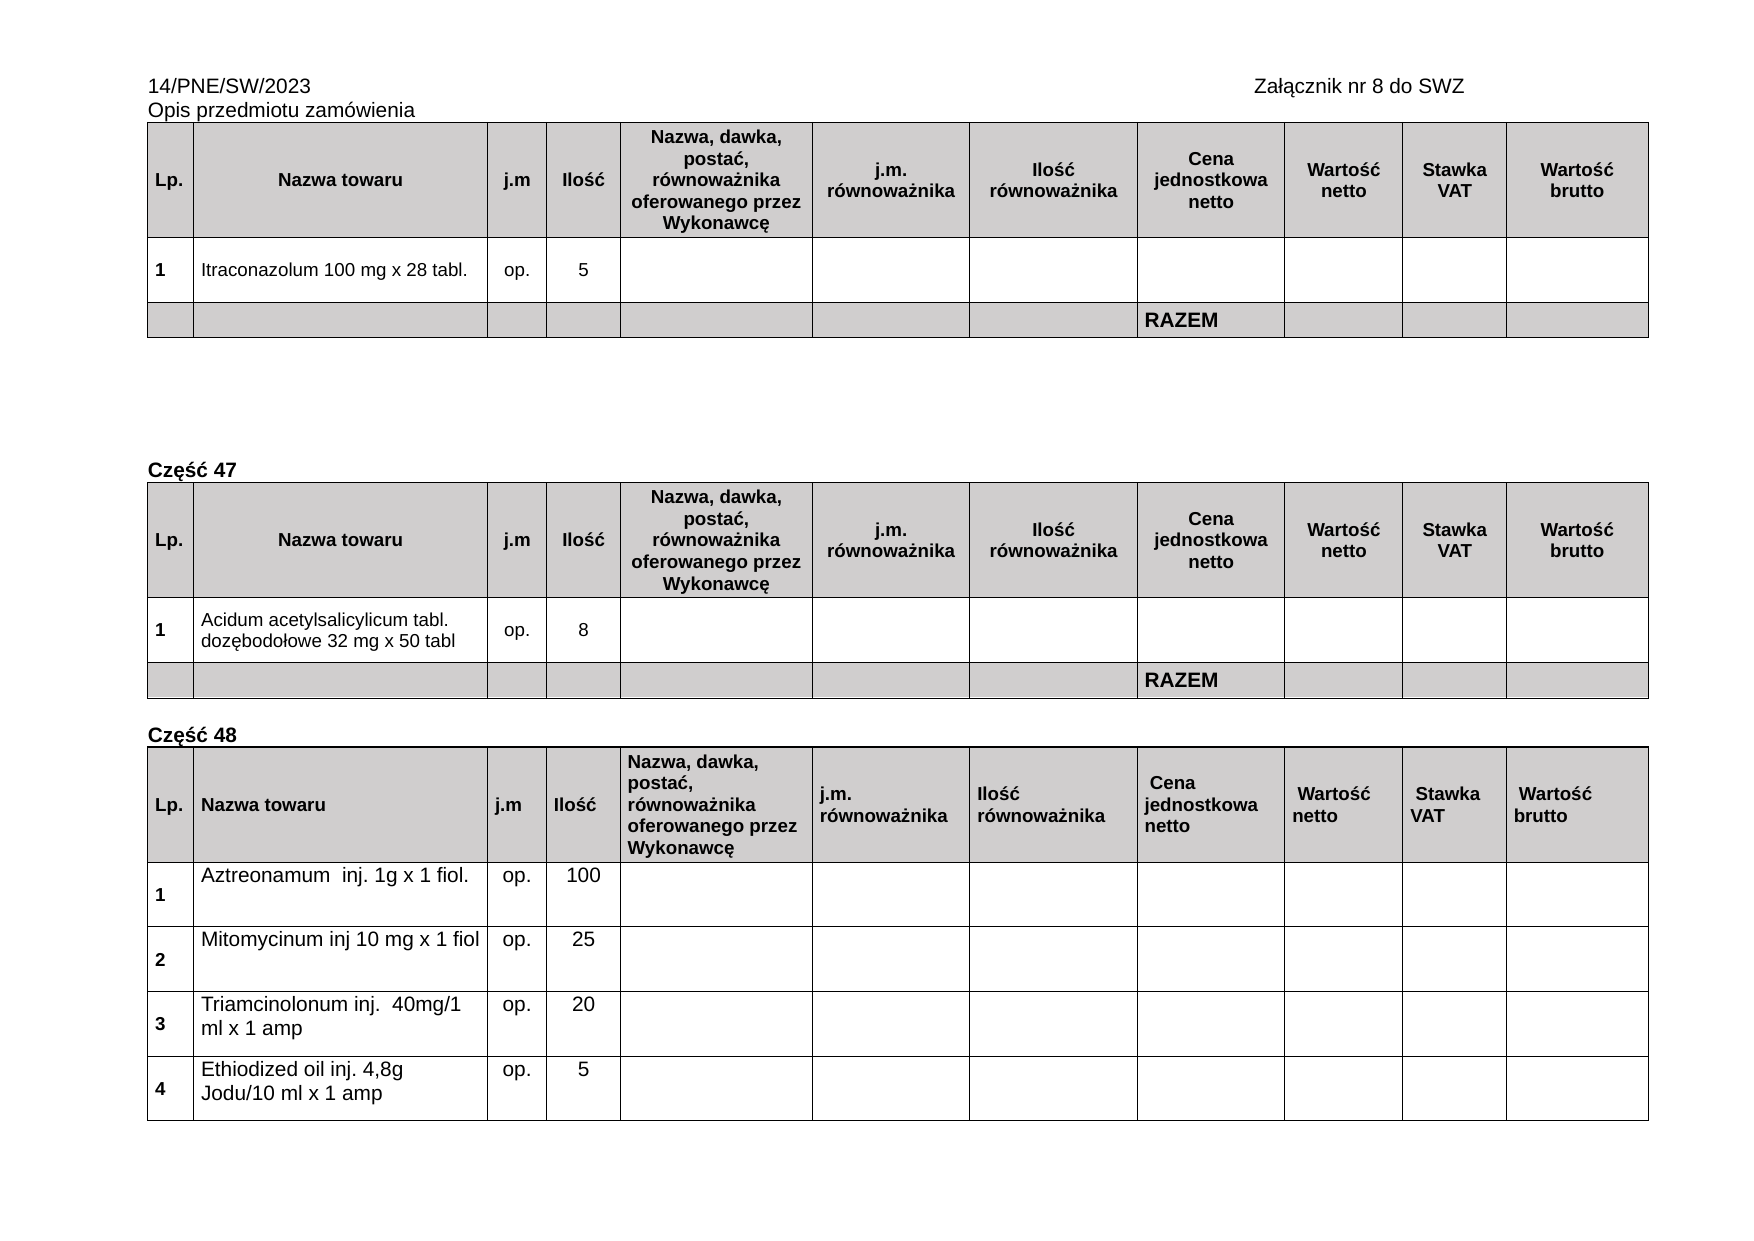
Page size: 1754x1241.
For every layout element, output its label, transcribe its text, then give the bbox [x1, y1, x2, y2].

table_cell [1403, 598, 1506, 662]
table_cell [813, 992, 969, 1056]
table_cell [1403, 1057, 1506, 1120]
table_header Ilość równoważnika [970, 483, 1137, 597]
table_cell [1507, 303, 1648, 337]
table_cell [1403, 927, 1506, 991]
table_cell [148, 663, 193, 697]
table_header Wartość brutto [1507, 483, 1648, 597]
table_cell [488, 663, 546, 697]
table_cell [1138, 238, 1284, 302]
table_header Ilość równoważnika [970, 123, 1137, 237]
table_cell [194, 303, 487, 337]
table_header Lp. [148, 123, 193, 237]
table_header Ilość równoważnika [970, 748, 1137, 862]
table_cell op. [488, 863, 546, 926]
table_cell RAZEM [1138, 303, 1284, 337]
table_header Ilość [547, 748, 620, 862]
table_cell [621, 663, 812, 697]
table_cell [194, 663, 487, 697]
table_cell [970, 863, 1137, 926]
table_header Stawka VAT [1403, 123, 1506, 237]
table_cell [1138, 598, 1284, 662]
table_cell [621, 303, 812, 337]
table_header Cena jednostkowa netto [1138, 483, 1284, 597]
table_cell [1403, 663, 1506, 697]
table_cell 100 [547, 863, 620, 926]
table_cell [1403, 238, 1506, 302]
table_cell [970, 238, 1137, 302]
table_cell Itraconazolum 100 mg x 28 tabl. [194, 238, 487, 302]
table_cell Mitomycinum inj 10 mg x 1 fiol [194, 927, 487, 991]
table_cell [1507, 1057, 1648, 1120]
table_cell [1285, 1057, 1402, 1120]
table_cell [970, 992, 1137, 1056]
table_cell [970, 598, 1137, 662]
table_header Wartość brutto [1507, 123, 1648, 237]
table_header j.m [488, 483, 546, 597]
text Część 48 [148, 722, 1606, 746]
table_header Nazwa towaru [194, 123, 487, 237]
table_header j.m [488, 748, 546, 862]
table_cell [813, 1057, 969, 1120]
table_cell [621, 1057, 812, 1120]
table_cell [1507, 238, 1648, 302]
table_cell [1285, 238, 1402, 302]
table_cell [970, 1057, 1137, 1120]
table_cell Acidum acetylsalicylicum tabl. dozębodołowe 32 mg x 50 tabl [194, 598, 487, 662]
table_cell [1403, 303, 1506, 337]
table_cell [621, 598, 812, 662]
text Część 47 [148, 458, 1606, 482]
table_cell RAZEM [1138, 663, 1284, 697]
table_header Stawka VAT [1403, 748, 1506, 862]
table_header Lp. [148, 483, 193, 597]
table_cell [148, 303, 193, 337]
table_cell [1285, 663, 1402, 697]
table_cell [1285, 598, 1402, 662]
table_header Stawka VAT [1403, 483, 1506, 597]
table_cell 3 [148, 992, 193, 1056]
table_header Nazwa, dawka, postać, równoważnika oferowanego przez Wykonawcę [621, 483, 812, 597]
table_cell [1138, 1057, 1284, 1120]
table_cell [1285, 303, 1402, 337]
table_header Cena jednostkowa netto [1138, 748, 1284, 862]
table_cell [1403, 863, 1506, 926]
table_cell [813, 927, 969, 991]
table_cell [1507, 663, 1648, 697]
table_header Cena jednostkowa netto [1138, 123, 1284, 237]
table_cell 20 [547, 992, 620, 1056]
table_cell Ethiodized oil inj. 4,8g Jodu/10 ml x 1 amp [194, 1057, 487, 1120]
table_cell [813, 663, 969, 697]
table_cell 2 [148, 927, 193, 991]
table_cell [813, 598, 969, 662]
table_cell op. [488, 992, 546, 1056]
table_header Nazwa towaru [194, 748, 487, 862]
table_header Wartość netto [1285, 123, 1402, 237]
table_header Ilość [547, 483, 620, 597]
table_cell op. [488, 598, 546, 662]
table_cell [547, 303, 620, 337]
table_header Nazwa, dawka, postać, równoważnika oferowanego przez Wykonawcę [621, 123, 812, 237]
table_cell [1138, 992, 1284, 1056]
table_header Nazwa, dawka, postać, równoważnika oferowanego przez Wykonawcę [621, 748, 812, 862]
table_cell [1507, 927, 1648, 991]
table_header j.m. równoważnika [813, 483, 969, 597]
table_cell [1285, 927, 1402, 991]
table_cell [621, 927, 812, 991]
table_header j.m. równoważnika [813, 748, 969, 862]
table_cell 1 [148, 863, 193, 926]
table_cell op. [488, 1057, 546, 1120]
table_cell 1 [148, 238, 193, 302]
table_header j.m. równoważnika [813, 123, 969, 237]
table_cell [488, 303, 546, 337]
table_cell 5 [547, 238, 620, 302]
table_cell [547, 663, 620, 697]
table_cell [970, 927, 1137, 991]
table_header Wartość netto [1285, 483, 1402, 597]
table_cell [813, 303, 969, 337]
table_header Wartość brutto [1507, 748, 1648, 862]
table_cell [1403, 992, 1506, 1056]
table_cell [621, 992, 812, 1056]
table_header Wartość netto [1285, 748, 1402, 862]
table_cell [1507, 863, 1648, 926]
table_cell [813, 238, 969, 302]
table_cell 8 [547, 598, 620, 662]
table_cell [621, 238, 812, 302]
table_cell op. [488, 927, 546, 991]
table_cell [1285, 863, 1402, 926]
table_cell Triamcinolonum inj. 40mg/1 ml x 1 amp [194, 992, 487, 1056]
table_cell Aztreonamum inj. 1g x 1 fiol. [194, 863, 487, 926]
table_header Nazwa towaru [194, 483, 487, 597]
table_header Lp. [148, 748, 193, 862]
table_cell [813, 863, 969, 926]
table_header Ilość [547, 123, 620, 237]
table_cell [970, 663, 1137, 697]
table_cell [970, 303, 1137, 337]
table_cell 4 [148, 1057, 193, 1120]
table_cell [1507, 992, 1648, 1056]
table_cell op. [488, 238, 546, 302]
table_cell [1138, 863, 1284, 926]
table_header j.m [488, 123, 546, 237]
table_cell 1 [148, 598, 193, 662]
table_cell [1285, 992, 1402, 1056]
table_cell [621, 863, 812, 926]
table_cell 5 [547, 1057, 620, 1120]
table_cell [1138, 927, 1284, 991]
table_cell 25 [547, 927, 620, 991]
table_cell [1507, 598, 1648, 662]
